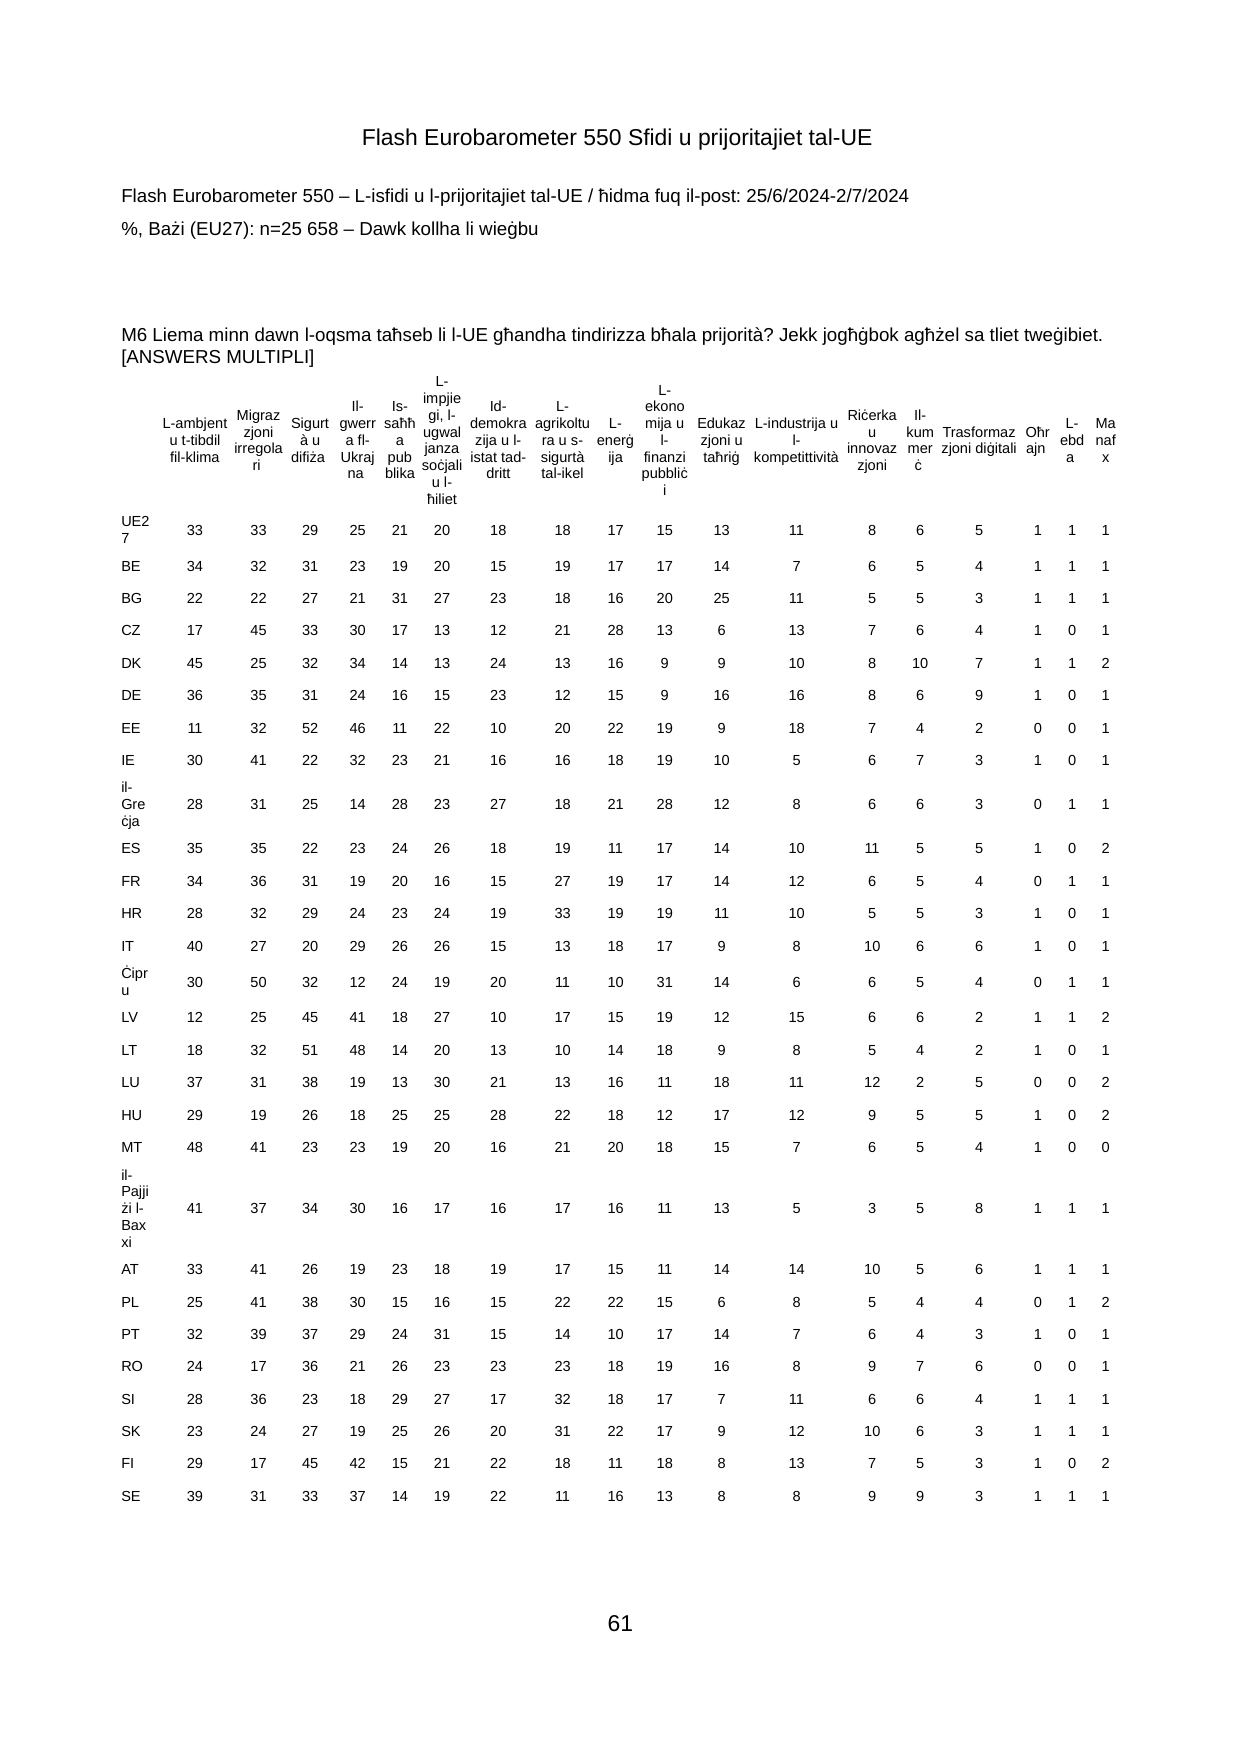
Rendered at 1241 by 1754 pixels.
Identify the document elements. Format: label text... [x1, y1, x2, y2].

table_cell 19 [334, 865, 381, 897]
table_cell 16 [381, 1163, 418, 1253]
table_cell 6 [938, 1253, 1020, 1285]
table_cell 4 [938, 550, 1020, 582]
table_cell [153, 1131, 158, 1163]
table_cell 37 [334, 1480, 381, 1512]
table_cell 26 [419, 930, 465, 962]
table_cell 9 [637, 679, 692, 711]
table_cell 37 [231, 1163, 286, 1253]
table_cell 17 [531, 1253, 594, 1285]
table_cell 23 [286, 1131, 334, 1163]
table_cell 5 [842, 897, 902, 929]
table_cell [153, 1163, 158, 1253]
table_cell 31 [231, 1480, 286, 1512]
table_cell 45 [286, 1448, 334, 1480]
table_cell 35 [231, 679, 286, 711]
table_cell 33 [159, 510, 231, 549]
table_cell 21 [334, 582, 381, 614]
table_cell 13 [531, 647, 594, 679]
table_cell 17 [419, 1163, 465, 1253]
table_cell 12 [751, 865, 842, 897]
table_cell 0 [1055, 679, 1089, 711]
table_cell 35 [231, 833, 286, 865]
table_cell 1 [1020, 1480, 1055, 1512]
table_cell 14 [531, 1318, 594, 1350]
table_cell BG [118, 582, 153, 614]
table_cell 1 [1089, 1350, 1122, 1383]
table_cell 1 [1089, 897, 1122, 929]
table_cell 11 [637, 1163, 692, 1253]
table_cell 18 [334, 1383, 381, 1415]
table_cell SI [118, 1383, 153, 1415]
table_cell 13 [381, 1066, 418, 1098]
table_cell 11 [751, 510, 842, 549]
table_cell 1 [1020, 510, 1055, 549]
table_cell [153, 510, 158, 549]
table_cell [153, 679, 158, 711]
table_cell 10 [751, 897, 842, 929]
table_cell 1 [1089, 1253, 1122, 1285]
table_cell 11 [637, 1066, 692, 1098]
table_cell 6 [902, 1383, 938, 1415]
table_cell 1 [1055, 1163, 1089, 1253]
table_cell [118, 370, 153, 510]
table_cell 22 [594, 711, 637, 744]
table_cell 38 [286, 1285, 334, 1318]
table_cell 30 [334, 614, 381, 647]
table_cell 17 [381, 614, 418, 647]
table_cell 11 [594, 1448, 637, 1480]
table_cell 19 [231, 1099, 286, 1131]
table_cell 23 [419, 1350, 465, 1383]
table_cell 35 [159, 833, 231, 865]
table_cell 2 [1089, 1066, 1122, 1098]
table_cell 23 [381, 744, 418, 776]
table_cell 1 [1055, 865, 1089, 897]
table_cell 34 [159, 865, 231, 897]
table_cell 19 [381, 550, 418, 582]
table_cell ES [118, 833, 153, 865]
table_cell [465, 1512, 531, 1544]
table_cell SE [118, 1480, 153, 1512]
table_cell 22 [465, 1480, 531, 1512]
table_cell 1 [1020, 647, 1055, 679]
table_cell 34 [334, 647, 381, 679]
table_cell LU [118, 1066, 153, 1098]
table_cell 11 [842, 833, 902, 865]
table_cell 5 [902, 1448, 938, 1480]
table_cell [153, 1099, 158, 1131]
table_cell 15 [465, 1318, 531, 1350]
table_cell 19 [419, 1480, 465, 1512]
table_cell [637, 1512, 692, 1544]
table_cell 1 [1020, 833, 1055, 865]
table_cell 2 [1089, 1448, 1122, 1480]
table_cell 6 [902, 510, 938, 549]
table_cell UE27 [118, 510, 153, 549]
table_cell 18 [465, 833, 531, 865]
table_cell Id-demokrazija u l-istat tad-dritt [465, 370, 531, 510]
table_cell [153, 930, 158, 962]
table_cell 18 [594, 930, 637, 962]
table_cell 14 [381, 647, 418, 679]
table_cell 18 [531, 510, 594, 549]
table_cell 36 [286, 1350, 334, 1383]
table_cell 5 [902, 833, 938, 865]
table_cell 15 [381, 1285, 418, 1318]
table_cell 12 [465, 614, 531, 647]
table_cell 17 [637, 1383, 692, 1415]
table_cell 8 [751, 1350, 842, 1383]
table_cell 5 [938, 1066, 1020, 1098]
table_cell L-ekonomija u l-finanzi pubbliċi [637, 370, 692, 510]
table_cell 25 [231, 1001, 286, 1034]
table_cell 22 [159, 582, 231, 614]
table_cell 23 [419, 776, 465, 832]
table_cell Sigurtà u difiża [286, 370, 334, 510]
table_cell 12 [692, 1001, 751, 1034]
table_cell 15 [594, 1253, 637, 1285]
table_cell 41 [231, 1131, 286, 1163]
table_cell 50 [231, 962, 286, 1001]
table_cell 6 [938, 930, 1020, 962]
table_cell 18 [594, 1350, 637, 1383]
table_cell il-Pajjiżi l-Baxxi [118, 1163, 153, 1253]
table_cell 16 [419, 1285, 465, 1318]
table_cell 34 [159, 550, 231, 582]
table_cell 18 [159, 1034, 231, 1066]
table_cell BE [118, 550, 153, 582]
table_cell 13 [751, 614, 842, 647]
table_cell 14 [751, 1253, 842, 1285]
table_cell 1 [1020, 614, 1055, 647]
table_cell 13 [531, 1066, 594, 1098]
table_cell 16 [381, 679, 418, 711]
table_cell 5 [902, 897, 938, 929]
table_cell 8 [751, 776, 842, 832]
table_cell 19 [531, 550, 594, 582]
table_cell 19 [637, 1350, 692, 1383]
table_cell 1 [1055, 1001, 1089, 1034]
table_cell 2 [1089, 1285, 1122, 1318]
table_cell L-industrija u l-kompetittività [751, 370, 842, 510]
table_cell 24 [231, 1415, 286, 1447]
table_cell 30 [419, 1066, 465, 1098]
table_cell 16 [594, 1066, 637, 1098]
table_cell 28 [159, 776, 231, 832]
table_cell [153, 1480, 158, 1512]
table_cell 1 [1089, 1383, 1122, 1415]
table_cell 0 [1055, 833, 1089, 865]
table_cell 31 [286, 550, 334, 582]
table_cell 11 [159, 711, 231, 744]
table_cell 16 [465, 744, 531, 776]
table_cell 32 [286, 647, 334, 679]
table_cell 0 [1055, 930, 1089, 962]
table_cell 24 [465, 647, 531, 679]
table_cell 0 [1020, 865, 1055, 897]
table_cell 20 [465, 1415, 531, 1447]
table_cell 32 [531, 1383, 594, 1415]
table_cell 0 [1055, 1131, 1089, 1163]
table_cell 20 [381, 865, 418, 897]
table_cell CZ [118, 614, 153, 647]
table_cell 1 [1089, 1480, 1122, 1512]
table_cell EE [118, 711, 153, 744]
table_cell 5 [842, 1034, 902, 1066]
table_cell 28 [159, 1383, 231, 1415]
table_cell 22 [286, 744, 334, 776]
table_cell 17 [637, 930, 692, 962]
table_cell 5 [938, 833, 1020, 865]
table_cell 8 [692, 1448, 751, 1480]
table_cell 13 [531, 930, 594, 962]
table_cell 15 [465, 1285, 531, 1318]
table_cell 20 [637, 582, 692, 614]
table_cell Riċerka u innovazzjoni [842, 370, 902, 510]
table_cell 6 [842, 744, 902, 776]
table_cell 41 [231, 744, 286, 776]
table_cell 18 [637, 1448, 692, 1480]
table_cell 29 [334, 930, 381, 962]
table_cell 31 [286, 679, 334, 711]
table_cell 25 [231, 647, 286, 679]
table_cell 46 [334, 711, 381, 744]
table_cell 23 [334, 833, 381, 865]
table_cell 1 [1089, 1034, 1122, 1066]
table_cell 19 [465, 897, 531, 929]
table_cell 16 [692, 679, 751, 711]
table_cell 17 [231, 1350, 286, 1383]
table_cell 15 [692, 1131, 751, 1163]
table_cell 0 [1055, 897, 1089, 929]
table_cell 12 [334, 962, 381, 1001]
table_cell [153, 1285, 158, 1318]
table_cell 20 [419, 1034, 465, 1066]
table_cell Oħrajn [1020, 370, 1055, 510]
table_cell 6 [842, 550, 902, 582]
table_cell 0 [1020, 1285, 1055, 1318]
table_cell 0 [1055, 1318, 1089, 1350]
table_cell 24 [381, 833, 418, 865]
table_cell [153, 1350, 158, 1383]
table_cell 21 [419, 1448, 465, 1480]
table_cell 6 [902, 1001, 938, 1034]
table_cell 9 [692, 647, 751, 679]
table_cell 22 [286, 833, 334, 865]
table_cell 23 [531, 1350, 594, 1383]
table_cell 5 [938, 1099, 1020, 1131]
table_cell 8 [692, 1480, 751, 1512]
table_cell 17 [465, 1383, 531, 1415]
table_cell Migrazzjoni irregolari [231, 370, 286, 510]
table_cell Il-kummerċ [902, 370, 938, 510]
table_cell 11 [531, 1480, 594, 1512]
table_cell 17 [637, 865, 692, 897]
table_cell 11 [531, 962, 594, 1001]
table_cell 29 [159, 1099, 231, 1131]
table_cell L-ebda [1055, 370, 1089, 510]
table_cell 16 [594, 582, 637, 614]
table_cell 15 [594, 1001, 637, 1034]
table_cell 32 [231, 1034, 286, 1066]
table_cell 21 [419, 744, 465, 776]
table_cell Is-saħħa pubblika [381, 370, 418, 510]
table_cell 31 [231, 1066, 286, 1098]
table_cell 32 [159, 1318, 231, 1350]
table_cell 10 [594, 962, 637, 1001]
table_cell 10 [531, 1034, 594, 1066]
table_cell PT [118, 1318, 153, 1350]
table_cell HU [118, 1099, 153, 1131]
table_cell 1 [1020, 679, 1055, 711]
table_cell 16 [594, 647, 637, 679]
table_cell 0 [1055, 614, 1089, 647]
table_cell 22 [531, 1099, 594, 1131]
table_cell 15 [637, 1285, 692, 1318]
table_cell 19 [334, 1415, 381, 1447]
table_cell 19 [637, 1001, 692, 1034]
table_cell 13 [637, 1480, 692, 1512]
table_cell il-Greċja [118, 776, 153, 832]
table_cell [153, 1415, 158, 1447]
table_cell 0 [1020, 711, 1055, 744]
table_cell 18 [751, 711, 842, 744]
table_cell [692, 1512, 751, 1544]
table_cell 40 [159, 930, 231, 962]
table_cell 17 [594, 510, 637, 549]
table_cell 32 [231, 711, 286, 744]
table_cell 3 [938, 1480, 1020, 1512]
table_cell 1 [1020, 1448, 1055, 1480]
table_cell 0 [1020, 1066, 1055, 1098]
table_cell 17 [637, 550, 692, 582]
table_cell 4 [902, 1285, 938, 1318]
table_cell 27 [286, 582, 334, 614]
table_cell 5 [842, 1285, 902, 1318]
table_cell FR [118, 865, 153, 897]
table_cell 16 [594, 1163, 637, 1253]
table_cell 1 [1055, 1253, 1089, 1285]
table_cell 2 [938, 1001, 1020, 1034]
table_cell 23 [159, 1415, 231, 1447]
table_cell 3 [938, 1448, 1020, 1480]
table_cell 13 [637, 614, 692, 647]
table_cell 20 [531, 711, 594, 744]
table_cell 5 [902, 1099, 938, 1131]
table_cell 18 [637, 1131, 692, 1163]
table_cell 0 [1055, 1448, 1089, 1480]
table_cell 17 [531, 1001, 594, 1034]
table_cell 14 [692, 865, 751, 897]
table_cell 29 [286, 897, 334, 929]
table_cell 9 [842, 1480, 902, 1512]
table_cell [153, 833, 158, 865]
table_cell [153, 1066, 158, 1098]
table_cell 5 [902, 550, 938, 582]
table_cell 27 [419, 582, 465, 614]
table_cell 6 [902, 1415, 938, 1447]
table_cell 1 [1055, 1480, 1089, 1512]
table_cell 0 [1055, 1099, 1089, 1131]
table_cell 41 [334, 1001, 381, 1034]
table_cell 1 [1020, 1163, 1055, 1253]
table_cell 20 [419, 550, 465, 582]
table_cell 42 [334, 1448, 381, 1480]
table_cell 11 [751, 1066, 842, 1098]
table_cell [159, 1512, 231, 1544]
table_cell 4 [938, 1383, 1020, 1415]
table_cell 0 [1055, 744, 1089, 776]
table_cell 10 [842, 1253, 902, 1285]
table_cell 1 [1089, 962, 1122, 1001]
table_cell 24 [334, 897, 381, 929]
table_cell 16 [465, 1131, 531, 1163]
table_cell [153, 744, 158, 776]
table_cell 17 [692, 1099, 751, 1131]
table_cell [118, 1512, 153, 1544]
table_cell [842, 1512, 902, 1544]
table_cell 5 [902, 962, 938, 1001]
table_cell 1 [1055, 510, 1089, 549]
table_cell 37 [159, 1066, 231, 1098]
table_cell 17 [637, 1415, 692, 1447]
table_cell 20 [419, 1131, 465, 1163]
table_cell 3 [938, 897, 1020, 929]
table_cell 9 [692, 1415, 751, 1447]
table_cell 14 [692, 550, 751, 582]
table_cell 0 [1089, 1131, 1122, 1163]
table_cell 0 [1055, 1066, 1089, 1098]
table_cell 48 [334, 1034, 381, 1066]
table_cell 20 [419, 510, 465, 549]
table_cell 6 [692, 614, 751, 647]
table_cell [153, 614, 158, 647]
table_cell 15 [381, 1448, 418, 1480]
table_cell 1 [1089, 1415, 1122, 1447]
table_cell IE [118, 744, 153, 776]
table_cell 6 [938, 1350, 1020, 1383]
table_cell 11 [751, 1383, 842, 1415]
table_cell Edukazzjoni u taħriġ [692, 370, 751, 510]
table_cell 7 [751, 1131, 842, 1163]
table_cell 4 [938, 962, 1020, 1001]
table_cell 19 [594, 897, 637, 929]
table_cell [153, 1253, 158, 1285]
table_cell 8 [938, 1163, 1020, 1253]
table_cell 33 [159, 1253, 231, 1285]
table_cell RO [118, 1350, 153, 1383]
table_cell 29 [286, 510, 334, 549]
table_cell 25 [159, 1285, 231, 1318]
table_cell 5 [842, 582, 902, 614]
table_cell 1 [1089, 510, 1122, 549]
table_cell 9 [692, 930, 751, 962]
table_cell 14 [594, 1034, 637, 1066]
table_cell 36 [159, 679, 231, 711]
table_cell 19 [637, 744, 692, 776]
table_cell 17 [231, 1448, 286, 1480]
table_cell 5 [751, 744, 842, 776]
table_cell 3 [938, 1415, 1020, 1447]
table_cell 24 [159, 1350, 231, 1383]
table_cell 10 [842, 1415, 902, 1447]
table_cell 9 [692, 711, 751, 744]
table_cell 3 [842, 1163, 902, 1253]
table_cell 2 [1089, 1099, 1122, 1131]
table_cell 27 [419, 1001, 465, 1034]
table_cell 1 [1020, 744, 1055, 776]
table_cell 15 [465, 865, 531, 897]
table_cell 6 [842, 865, 902, 897]
table_cell 2 [938, 711, 1020, 744]
table_cell 9 [637, 647, 692, 679]
table_cell 0 [1020, 776, 1055, 832]
table_cell [381, 1512, 418, 1544]
table_cell 6 [902, 930, 938, 962]
table_cell Trasformazzjoni diġitali [938, 370, 1020, 510]
table_cell 18 [594, 1099, 637, 1131]
table_cell 14 [692, 833, 751, 865]
table_cell 6 [902, 614, 938, 647]
table_cell 16 [531, 744, 594, 776]
table_cell 25 [381, 1099, 418, 1131]
table_cell 18 [637, 1034, 692, 1066]
table_cell 1 [1020, 550, 1055, 582]
table_cell 26 [381, 1350, 418, 1383]
table_cell 11 [751, 582, 842, 614]
table_cell [231, 1512, 286, 1544]
table_cell 4 [902, 1318, 938, 1350]
table_cell 5 [902, 1131, 938, 1163]
table_cell 22 [594, 1285, 637, 1318]
table_cell [153, 1034, 158, 1066]
table_cell 10 [902, 647, 938, 679]
table_cell 10 [751, 647, 842, 679]
table_cell 1 [1089, 582, 1122, 614]
table_cell 8 [842, 510, 902, 549]
table_cell 33 [286, 614, 334, 647]
table_cell 14 [381, 1034, 418, 1066]
table_cell 1 [1055, 1383, 1089, 1415]
table_cell 14 [692, 962, 751, 1001]
table_cell 23 [381, 897, 418, 929]
table_cell 1 [1020, 1034, 1055, 1066]
table_cell 0 [1055, 711, 1089, 744]
table_cell 13 [419, 647, 465, 679]
table_cell IT [118, 930, 153, 962]
table_cell 15 [465, 930, 531, 962]
table_cell 3 [938, 1318, 1020, 1350]
table_cell 12 [751, 1415, 842, 1447]
table_cell 21 [531, 614, 594, 647]
table_cell 30 [334, 1163, 381, 1253]
table_cell 8 [751, 930, 842, 962]
table_cell [334, 1512, 381, 1544]
table_cell Il-gwerra fl-Ukrajna [334, 370, 381, 510]
table_cell 16 [465, 1163, 531, 1253]
table_cell 16 [419, 865, 465, 897]
table_cell 20 [594, 1131, 637, 1163]
table_cell 1 [1020, 582, 1055, 614]
table_cell 1 [1089, 930, 1122, 962]
table_cell 11 [637, 1253, 692, 1285]
table_cell DE [118, 679, 153, 711]
table_cell 1 [1055, 647, 1089, 679]
table_cell 9 [842, 1350, 902, 1383]
table_cell 6 [902, 776, 938, 832]
table_cell 21 [594, 776, 637, 832]
table_cell 0 [1020, 1350, 1055, 1383]
table_cell 15 [465, 550, 531, 582]
table_cell 5 [902, 865, 938, 897]
table_cell 14 [692, 1253, 751, 1285]
table_cell 16 [594, 1480, 637, 1512]
table_cell 29 [334, 1318, 381, 1350]
table_cell [153, 1318, 158, 1350]
table_cell DK [118, 647, 153, 679]
table_cell 1 [1089, 550, 1122, 582]
table_cell 22 [465, 1448, 531, 1480]
table_cell 19 [334, 1066, 381, 1098]
table_cell 1 [1020, 897, 1055, 929]
table_cell 1 [1089, 776, 1122, 832]
table_cell 39 [231, 1318, 286, 1350]
table_cell FI [118, 1448, 153, 1480]
table_cell Flash Eurobarometer 550 – L-isfidi u l-prijoritajiet tal-UE / ħidma fuq il-post: 25/6/2024-2/7/2024 [118, 180, 1122, 212]
table_cell 4 [902, 711, 938, 744]
table_cell 15 [637, 510, 692, 549]
table_cell %, Bażi (EU27): n=25 658 – Dawk kollha li wieġbu [118, 212, 1122, 245]
table_cell 12 [159, 1001, 231, 1034]
table_cell 23 [334, 550, 381, 582]
table_cell 1 [1055, 582, 1089, 614]
table_cell [153, 1383, 158, 1415]
table_cell 18 [594, 1383, 637, 1415]
table_cell [1055, 1512, 1089, 1544]
table_cell 26 [286, 1099, 334, 1131]
table_cell 10 [692, 744, 751, 776]
table_cell [902, 1512, 938, 1544]
table_cell 41 [159, 1163, 231, 1253]
table_cell 27 [286, 1415, 334, 1447]
table_cell 22 [419, 711, 465, 744]
table_cell 11 [381, 711, 418, 744]
table_cell 45 [231, 614, 286, 647]
table_cell 32 [231, 897, 286, 929]
table_cell 45 [286, 1001, 334, 1034]
table_cell 7 [902, 744, 938, 776]
table_cell [153, 865, 158, 897]
table_cell 1 [1055, 776, 1089, 832]
table_cell 20 [286, 930, 334, 962]
table_cell 15 [751, 1001, 842, 1034]
table_cell [153, 1512, 158, 1544]
table_cell 4 [902, 1034, 938, 1066]
table_cell 23 [381, 1253, 418, 1285]
table_cell 28 [381, 776, 418, 832]
table_cell 6 [902, 679, 938, 711]
table_cell [419, 1512, 465, 1544]
table_cell 19 [381, 1131, 418, 1163]
table_cell [938, 1512, 1020, 1544]
table_cell LT [118, 1034, 153, 1066]
table_cell 12 [842, 1066, 902, 1098]
table_cell 13 [751, 1448, 842, 1480]
table_cell 31 [419, 1318, 465, 1350]
table_cell 24 [419, 897, 465, 929]
table_cell L-ambjent u t-tibdil fil-klima [159, 370, 231, 510]
table_cell 18 [419, 1253, 465, 1285]
table_cell SK [118, 1415, 153, 1447]
table_cell 9 [902, 1480, 938, 1512]
table_cell 7 [842, 614, 902, 647]
table_cell 31 [381, 582, 418, 614]
table_cell 28 [594, 614, 637, 647]
table_cell 6 [692, 1285, 751, 1318]
table_cell 7 [938, 647, 1020, 679]
table_cell 6 [842, 1131, 902, 1163]
table_cell 25 [381, 1415, 418, 1447]
table_cell 26 [419, 833, 465, 865]
table_cell 24 [381, 962, 418, 1001]
table_cell [1089, 1512, 1122, 1544]
table_cell 1 [1089, 679, 1122, 711]
table_cell 18 [594, 744, 637, 776]
table_cell [153, 582, 158, 614]
table_cell [153, 370, 158, 510]
table_cell 10 [842, 930, 902, 962]
table_cell PL [118, 1285, 153, 1318]
table_cell 5 [902, 1253, 938, 1285]
table_cell LV [118, 1001, 153, 1034]
table_cell 28 [637, 776, 692, 832]
table_cell 18 [531, 582, 594, 614]
table_cell 1 [1089, 1318, 1122, 1350]
table_cell 16 [751, 679, 842, 711]
table_cell 17 [531, 1163, 594, 1253]
table_cell 2 [938, 1034, 1020, 1066]
table_cell [286, 1512, 334, 1544]
table_cell 1 [1020, 1099, 1055, 1131]
table_cell L-agrikoltura u s-sigurtà tal-ikel [531, 370, 594, 510]
table_cell 1 [1020, 1318, 1055, 1350]
table_cell 22 [231, 582, 286, 614]
table_cell 8 [751, 1480, 842, 1512]
table_cell 5 [938, 510, 1020, 549]
table_cell 1 [1020, 1131, 1055, 1163]
table_cell 13 [419, 614, 465, 647]
table_cell 22 [594, 1415, 637, 1447]
table_cell 24 [381, 1318, 418, 1350]
table_cell 3 [938, 744, 1020, 776]
table_cell 5 [751, 1163, 842, 1253]
table_cell 9 [842, 1099, 902, 1131]
table_cell 4 [938, 1131, 1020, 1163]
table_cell 0 [1055, 1034, 1089, 1066]
table_cell 30 [159, 962, 231, 1001]
table_cell L-impjiegi, l-ugwaljanza soċjali u l-ħiliet [419, 370, 465, 510]
table_cell 1 [1089, 614, 1122, 647]
table_cell 25 [334, 510, 381, 549]
table_cell 18 [465, 510, 531, 549]
table_cell 28 [465, 1099, 531, 1131]
table_cell 1 [1020, 1253, 1055, 1285]
table_cell 9 [692, 1034, 751, 1066]
table_cell 23 [286, 1383, 334, 1415]
table_cell 32 [286, 962, 334, 1001]
table_cell 1 [1089, 865, 1122, 897]
table_cell 12 [637, 1099, 692, 1131]
table_cell 13 [692, 510, 751, 549]
table_cell [153, 962, 158, 1001]
table_cell 19 [334, 1253, 381, 1285]
table_cell AT [118, 1253, 153, 1285]
table_cell 18 [531, 1448, 594, 1480]
table_cell 22 [531, 1285, 594, 1318]
table_cell 4 [938, 1285, 1020, 1318]
table_cell 1 [1055, 550, 1089, 582]
table_cell 12 [531, 679, 594, 711]
table_cell Ma nafx [1089, 370, 1122, 510]
table_cell 6 [842, 776, 902, 832]
table_cell 14 [381, 1480, 418, 1512]
table_cell 6 [842, 1383, 902, 1415]
table_cell HR [118, 897, 153, 929]
table_cell 26 [286, 1253, 334, 1285]
table_cell [153, 776, 158, 832]
table_cell 10 [594, 1318, 637, 1350]
table_cell 6 [842, 962, 902, 1001]
table_cell 26 [381, 930, 418, 962]
table_cell [594, 1512, 637, 1544]
table_cell [531, 1512, 594, 1544]
table_cell 10 [465, 711, 531, 744]
table_cell 21 [381, 510, 418, 549]
table_header M6 Liema minn dawn l-oqsma taħseb li l-UE għandha tindirizza bħala prijorità? Jekk jogħġbok agħżel sa tliet tweġibiet. [ANSWERS MULTIPLI] [118, 321, 1122, 370]
table_cell 1 [1020, 930, 1055, 962]
table_cell 5 [902, 582, 938, 614]
table_cell 18 [692, 1066, 751, 1098]
table_cell 25 [419, 1099, 465, 1131]
table_cell 2 [1089, 833, 1122, 865]
table_cell 36 [231, 865, 286, 897]
table_cell 15 [419, 679, 465, 711]
table_cell Ċipru [118, 962, 153, 1001]
table_cell 19 [594, 865, 637, 897]
table_cell 24 [334, 679, 381, 711]
table_cell 2 [1089, 647, 1122, 679]
table_cell 21 [531, 1131, 594, 1163]
table_cell 6 [842, 1318, 902, 1350]
table_cell 12 [692, 776, 751, 832]
table_cell 4 [938, 614, 1020, 647]
table_cell MT [118, 1131, 153, 1163]
table_cell 23 [465, 679, 531, 711]
table_cell 18 [381, 1001, 418, 1034]
table_cell 11 [594, 833, 637, 865]
table_cell 1 [1020, 1001, 1055, 1034]
table_cell 32 [334, 744, 381, 776]
table_cell 18 [531, 776, 594, 832]
table_cell 3 [938, 776, 1020, 832]
table_cell [153, 1001, 158, 1034]
table_cell 14 [334, 776, 381, 832]
table_cell 26 [419, 1415, 465, 1447]
table_cell 33 [231, 510, 286, 549]
table_cell 8 [751, 1034, 842, 1066]
table_cell 19 [637, 711, 692, 744]
table_cell 9 [938, 679, 1020, 711]
table_cell [1020, 1512, 1055, 1544]
table_cell 27 [419, 1383, 465, 1415]
table_cell 19 [419, 962, 465, 1001]
table_cell 8 [751, 1285, 842, 1318]
table_cell 7 [842, 1448, 902, 1480]
table_cell 6 [842, 1001, 902, 1034]
table_cell 15 [594, 679, 637, 711]
table_cell 7 [902, 1350, 938, 1383]
table_cell 1 [1055, 962, 1089, 1001]
table_cell 28 [159, 897, 231, 929]
table_cell 38 [286, 1066, 334, 1098]
table_cell 27 [531, 865, 594, 897]
table_cell 37 [286, 1318, 334, 1350]
table_cell 7 [692, 1383, 751, 1415]
table_cell 33 [286, 1480, 334, 1512]
table_cell 0 [1055, 1350, 1089, 1383]
table_cell [153, 897, 158, 929]
table_cell 33 [531, 897, 594, 929]
table_cell 30 [159, 744, 231, 776]
table_cell 23 [465, 1350, 531, 1383]
table_cell 45 [159, 647, 231, 679]
table_cell 31 [286, 865, 334, 897]
table_cell 7 [751, 1318, 842, 1350]
table_cell 14 [692, 1318, 751, 1350]
table_cell 25 [286, 776, 334, 832]
table_cell 4 [938, 865, 1020, 897]
table_cell 27 [231, 930, 286, 962]
table_cell 16 [692, 1350, 751, 1383]
table_cell 8 [842, 647, 902, 679]
table_cell 17 [637, 1318, 692, 1350]
table_cell 10 [751, 833, 842, 865]
table_cell 31 [637, 962, 692, 1001]
table_cell 21 [334, 1350, 381, 1383]
table_cell 39 [159, 1480, 231, 1512]
table_cell 11 [692, 897, 751, 929]
table_cell 12 [751, 1099, 842, 1131]
table_cell 1 [1055, 1415, 1089, 1447]
table_cell 17 [159, 614, 231, 647]
table_cell 8 [842, 679, 902, 711]
table_cell 3 [938, 582, 1020, 614]
table_cell 29 [159, 1448, 231, 1480]
table_cell 1 [1089, 744, 1122, 776]
table_cell [153, 1448, 158, 1480]
table_cell 1 [1055, 1285, 1089, 1318]
table_cell 13 [692, 1163, 751, 1253]
table_cell [751, 1512, 842, 1544]
table_cell 1 [1020, 1383, 1055, 1415]
table_cell 23 [465, 582, 531, 614]
table_cell 51 [286, 1034, 334, 1066]
table_cell 52 [286, 711, 334, 744]
table_cell 0 [1020, 962, 1055, 1001]
table_cell [153, 550, 158, 582]
table_cell 21 [465, 1066, 531, 1098]
table_cell 41 [231, 1253, 286, 1285]
table_cell 1 [1020, 1415, 1055, 1447]
table_cell 23 [334, 1131, 381, 1163]
table_cell L-enerġija [594, 370, 637, 510]
table_cell 29 [381, 1383, 418, 1415]
table_cell 2 [902, 1066, 938, 1098]
table_cell 41 [231, 1285, 286, 1318]
table_cell 48 [159, 1131, 231, 1163]
table_cell 1 [1089, 1163, 1122, 1253]
table_cell 10 [465, 1001, 531, 1034]
table_cell 17 [594, 550, 637, 582]
table_cell 7 [751, 550, 842, 582]
table_cell 27 [465, 776, 531, 832]
table_cell 1 [1089, 711, 1122, 744]
table_cell 30 [334, 1285, 381, 1318]
table_cell [153, 647, 158, 679]
table_cell [153, 711, 158, 744]
table_cell 13 [465, 1034, 531, 1066]
table_cell 2 [1089, 1001, 1122, 1034]
table_cell 7 [842, 711, 902, 744]
table_cell 5 [902, 1163, 938, 1253]
table_cell 36 [231, 1383, 286, 1415]
table_cell 19 [465, 1253, 531, 1285]
table_cell 20 [465, 962, 531, 1001]
table_cell 19 [531, 833, 594, 865]
table_cell 32 [231, 550, 286, 582]
table_cell 31 [531, 1415, 594, 1447]
table_cell 31 [231, 776, 286, 832]
table_cell 19 [637, 897, 692, 929]
table_cell 6 [751, 962, 842, 1001]
table_cell 25 [692, 582, 751, 614]
table_cell 17 [637, 833, 692, 865]
table_cell 18 [334, 1099, 381, 1131]
table_cell 34 [286, 1163, 334, 1253]
